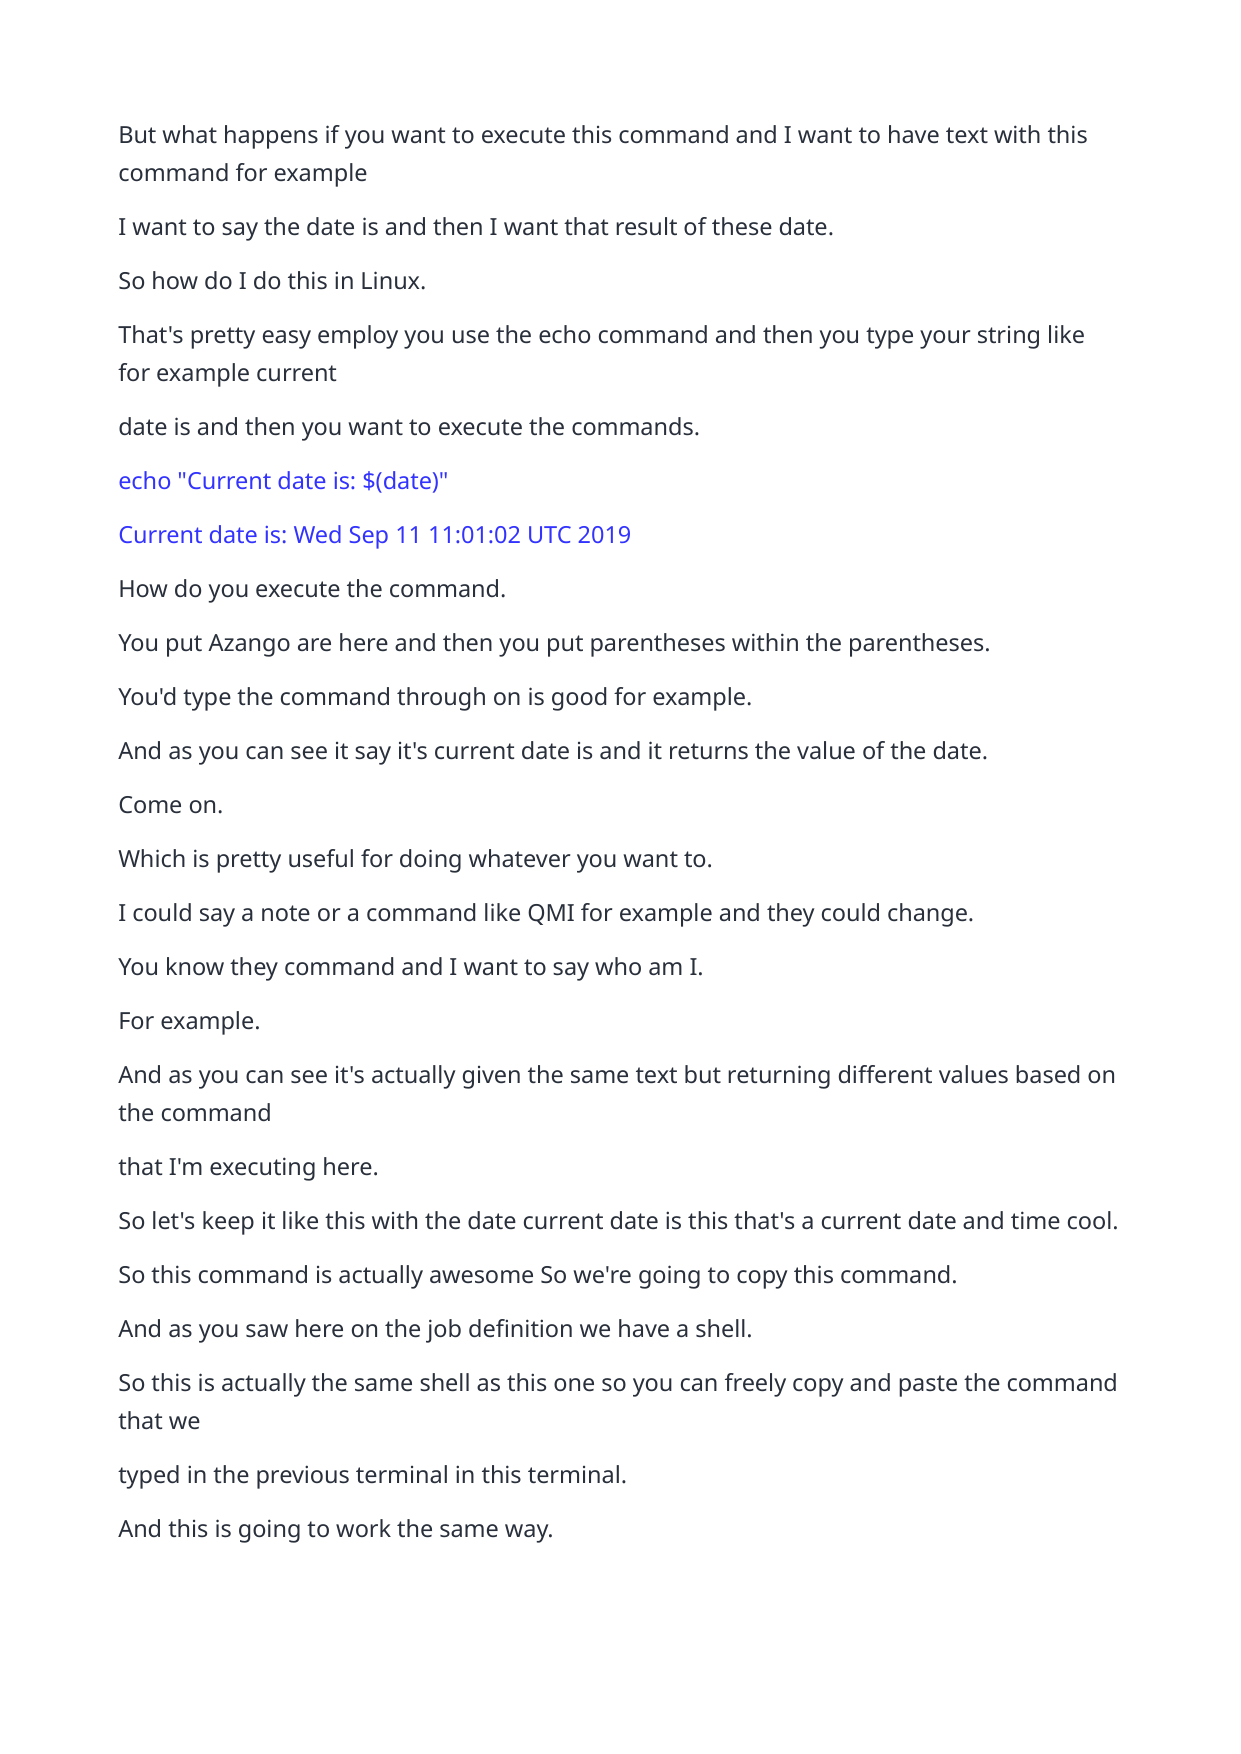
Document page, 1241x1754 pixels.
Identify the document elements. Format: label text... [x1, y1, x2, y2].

text I want to say the date is and then I want that result of these date. [118, 210, 1122, 242]
text So let's keep it like this with the date current date is this that's a current date and time cool. [118, 1204, 1122, 1236]
text And this is going to work the same way. [118, 1512, 1122, 1544]
text How do you execute the command. [118, 572, 1122, 604]
text You put Azango are here and then you put parentheses within the parentheses. [118, 626, 1122, 658]
text Current date is: Wed Sep 11 11:01:02 UTC 2019 [118, 518, 1122, 551]
text typed in the previous terminal in this terminal. [118, 1458, 1122, 1491]
text So how do I do this in Linux. [118, 264, 1122, 296]
text that I'm executing here. [118, 1150, 1122, 1182]
text I could say a note or a command like QMI for example and they could change. [118, 896, 1122, 928]
text echo "Current date is: $(date)" [118, 464, 1122, 497]
text So this command is actually awesome So we're going to copy this command. [118, 1258, 1122, 1290]
text So this is actually the same shell as this one so you can freely copy and paste the command that we [118, 1366, 1122, 1437]
text That's pretty easy employ you use the echo command and then you type your string like for example current [118, 318, 1122, 389]
text But what happens if you want to execute this command and I want to have text with this command for example [118, 118, 1122, 188]
text And as you can see it say it's current date is and it returns the value of the date. [118, 734, 1122, 766]
text You'd type the command through on is good for example. [118, 680, 1122, 712]
text You know they command and I want to say who am I. [118, 950, 1122, 982]
text Come on. [118, 788, 1122, 820]
text For example. [118, 1004, 1122, 1036]
text And as you can see it's actually given the same text but returning different values based on the command [118, 1058, 1122, 1128]
text date is and then you want to execute the commands. [118, 411, 1122, 443]
text Which is pretty useful for doing whatever you want to. [118, 842, 1122, 874]
text And as you saw here on the job definition we have a shell. [118, 1312, 1122, 1344]
